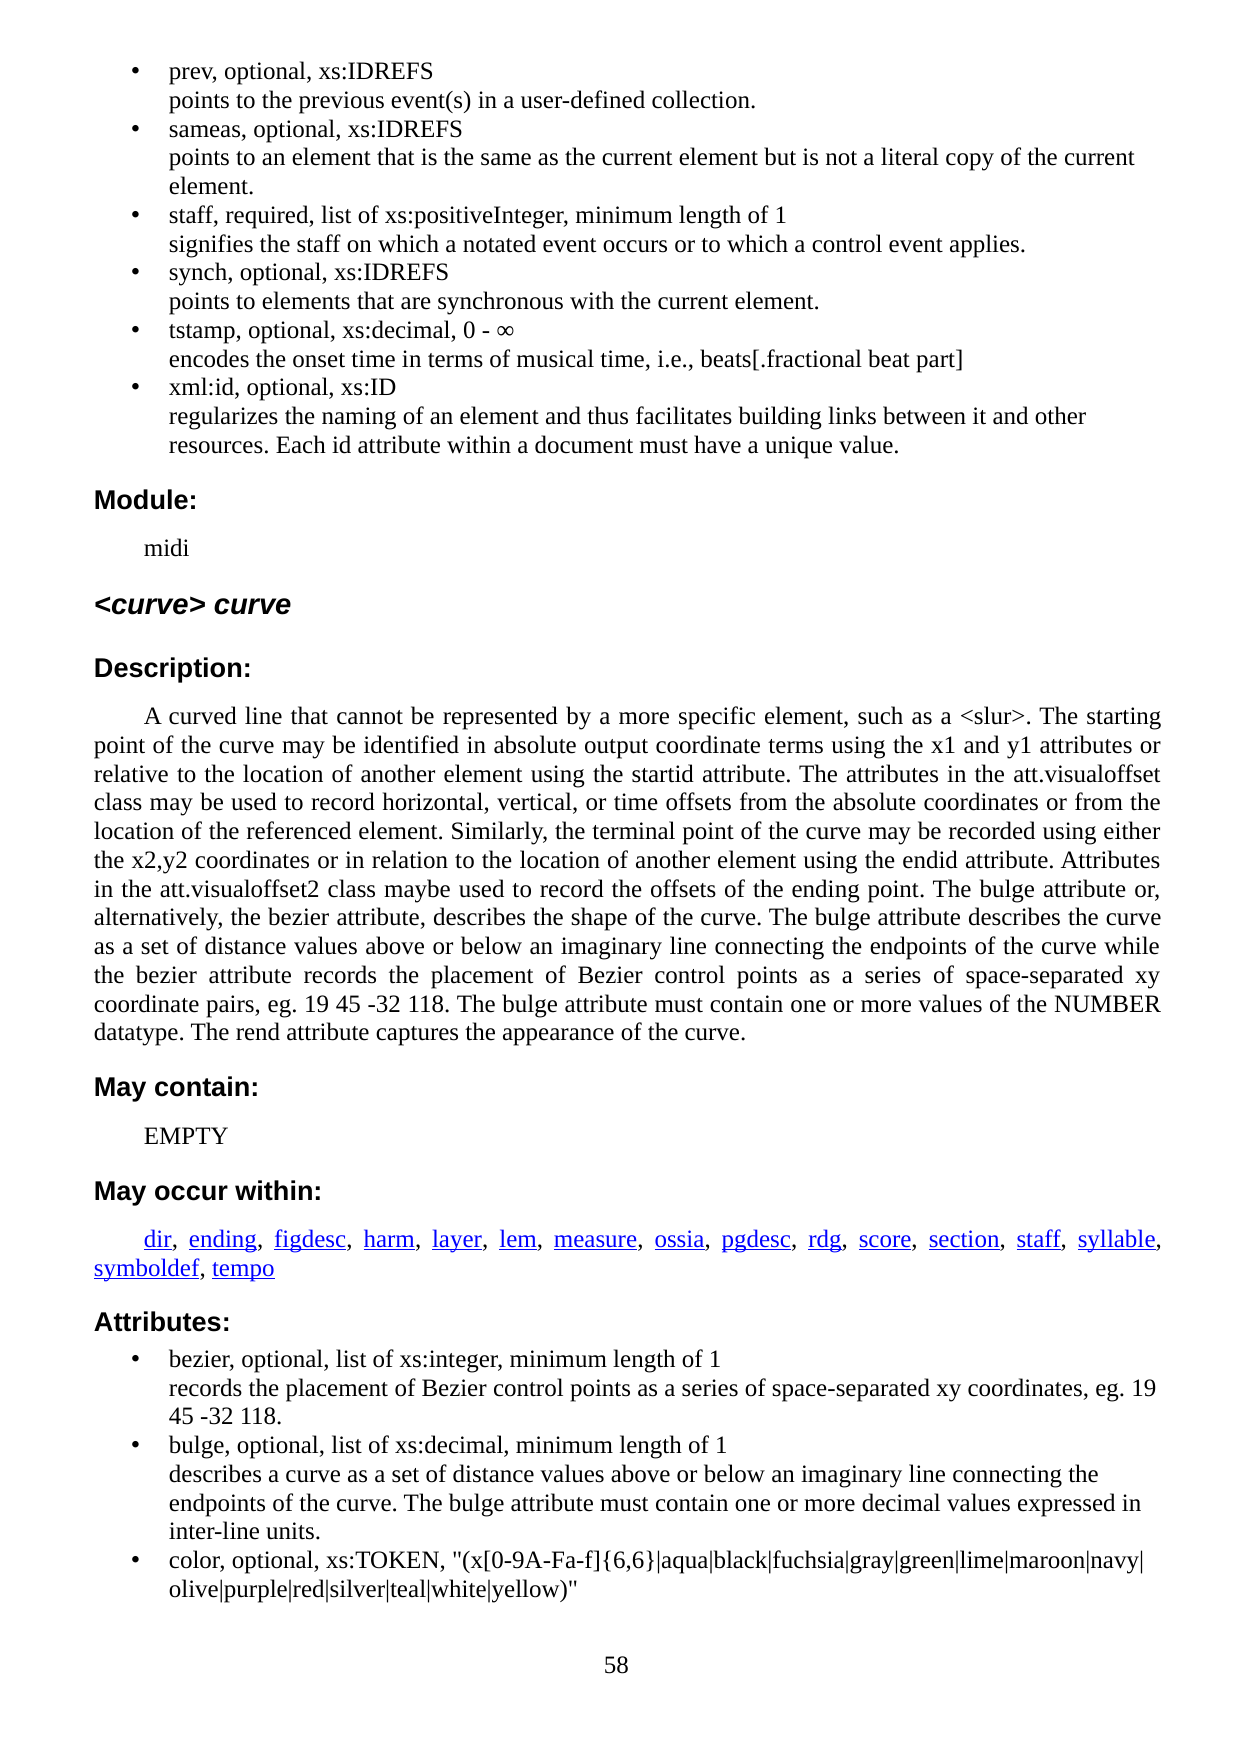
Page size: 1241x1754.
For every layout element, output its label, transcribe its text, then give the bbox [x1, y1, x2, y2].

list tstamp, optional, xs:decimal, 0 - ∞ encodes the onset time in terms of musical time, i.e., beats[.fractional beat part] [131, 315, 1162, 372]
list synch, optional, xs:IDREFS points to elements that are synchronous with the current element. [131, 257, 1162, 315]
list bulge, optional, list of xs:decimal, minimum length of 1 describes a curve as a set of distance values above or below an imaginary line connecting the endpoints of the curve. The bulge attribute must contain one or more decimal values expressed in inter-line units. [131, 1430, 1162, 1545]
list bezier, optional, list of xs:integer, minimum length of 1 records the placement of Bezier control points as a series of space-separated xy coordinates, eg. 19 45 -32 118. [131, 1344, 1162, 1430]
list color, optional, xs:TOKEN, "(x[0-9A-Fa-f]{6,6}|aqua|black|fuchsia|gray|green|lime|maroon|navy|olive|purple|red|silver|teal|white|yellow)" [131, 1545, 1162, 1603]
list staff, required, list of xs:positiveInteger, minimum length of 1 signifies the staff on which a notated event occurs or to which a control event applies. [131, 200, 1162, 257]
text midi [94, 533, 1162, 562]
list prev, optional, xs:IDREFS points to the previous event(s) in a user-defined collection. [131, 56, 1162, 114]
subtitle Attributes: [94, 1306, 1162, 1338]
subtitle Description: [94, 652, 1162, 683]
text A curved line that cannot be represented by a more specific element, such as a <slur>. The starting point of the curve may be identified in absolute output coordinate terms using the x1 and y1 attributes or relative to the location of another element using the startid attribute. The attributes in the att.visualoffset class may be used to record horizontal, vertical, or time offsets from the absolute coordinates or from the location of the referenced element. Similarly, the terminal point of the curve may be recorded using either the x2,y2 coordinates or in relation to the location of another element using the endid attribute. Attributes in the att.visualoffset2 class maybe used to record the offsets of the ending point. The bulge attribute or, alternatively, the bezier attribute, describes the shape of the curve. The bulge attribute describes the curve as a set of distance values above or below an imaginary line connecting the endpoints of the curve while the bezier attribute records the placement of Bezier control points as a series of space-separated xy coordinate pairs, eg. 19 45 -32 118. The bulge attribute must contain one or more values of the NUMBER datatype. The rend attribute captures the appearance of the curve. [94, 701, 1162, 1046]
subtitle Module: [94, 484, 1162, 515]
text dir, ending, figdesc, harm, layer, lem, measure, ossia, pgdesc, rdg, score, section, staff, syllable, symboldef, tempo [94, 1224, 1162, 1281]
list sameas, optional, xs:IDREFS points to an element that is the same as the current element but is not a literal copy of the current element. [131, 114, 1162, 200]
subtitle May occur within: [94, 1174, 1162, 1206]
subtitle <curve> curve [94, 587, 1162, 621]
list xml:id, optional, xs:ID regularizes the naming of an element and thus facilitates building links between it and other resources. Each id attribute within a document must have a unique value. [131, 372, 1162, 459]
text EMPTY [94, 1121, 1162, 1149]
subtitle May contain: [94, 1071, 1162, 1102]
